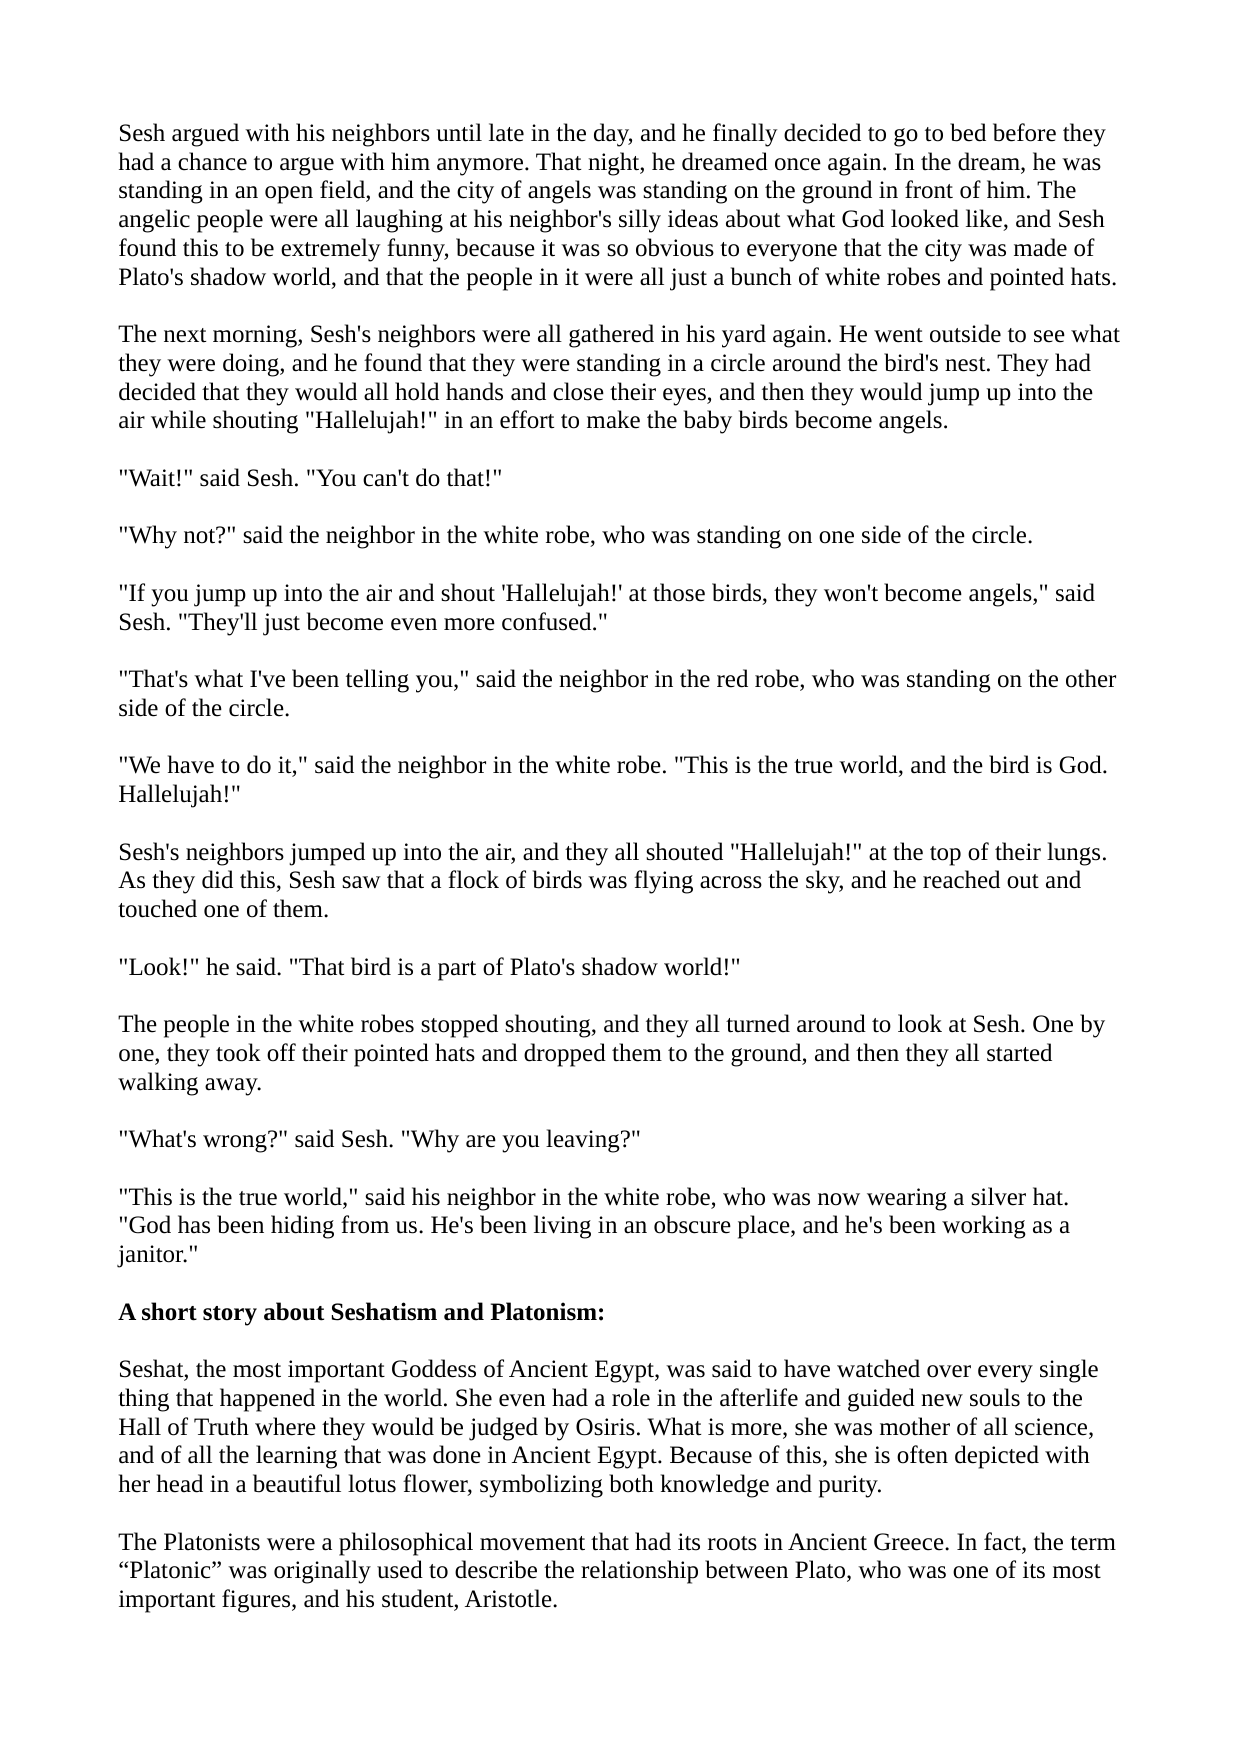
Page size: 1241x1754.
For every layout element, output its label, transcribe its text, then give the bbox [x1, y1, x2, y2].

text "That's what I've been telling you," said the neighbor in the red robe, who was standing on the other side of the circle. [118, 664, 1122, 722]
text "We have to do it," said the neighbor in the white robe. "This is the true world, and the bird is God. Hallelujah!" [118, 751, 1122, 808]
text "Wait!" said Sesh. "You can't do that!" [118, 463, 1122, 492]
text "If you jump up into the air and shout 'Hallelujah!' at those birds, they won't become angels," said Sesh. "They'll just become even more confused." [118, 578, 1122, 636]
text "Why not?" said the neighbor in the white robe, who was standing on one side of the circle. [118, 521, 1122, 549]
text "What's wrong?" said Sesh. "Why are you leaving?" [118, 1124, 1122, 1153]
text Sesh's neighbors jumped up into the air, and they all shouted "Hallelujah!" at the top of their lungs. As they did this, Sesh saw that a flock of birds was flying across the sky, and he reached out and touched one of them. [118, 837, 1122, 923]
text Sesh argued with his neighbors until late in the day, and he finally decided to go to bed before they had a chance to argue with him anymore. That night, he dreamed once again. In the dream, he was standing in an open field, and the city of angels was standing on the ground in front of him. The angelic people were all laughing at his neighbor's silly ideas about what God looked like, and Sesh found this to be extremely funny, because it was so obvious to everyone that the city was made of Plato's shadow world, and that the people in it were all just a bunch of white robes and pointed hats. [118, 118, 1122, 291]
text Seshat, the most important Goddess of Ancient Egypt, was said to have watched over every single thing that happened in the world. She even had a role in the afterlife and guided new souls to the Hall of Truth where they would be judged by Osiris. What is more, she was mother of all science, and of all the learning that was done in Ancient Egypt. Because of this, she is often depicted with her head in a beautiful lotus flower, symbolizing both knowledge and purity. [118, 1354, 1122, 1498]
text The people in the white robes stopped shouting, and they all turned around to look at Sesh. One by one, they took off their pointed hats and dropped them to the ground, and then they all started walking away. [118, 1009, 1122, 1096]
text The Platonists were a philosophical movement that had its roots in Ancient Greece. In fact, the term “Platonic” was originally used to describe the relationship between Plato, who was one of its most important figures, and his student, Aristotle. [118, 1527, 1122, 1613]
text "Look!" he said. "That bird is a part of Plato's shadow world!" [118, 952, 1122, 981]
text "This is the true world," said his neighbor in the white robe, who was now wearing a silver hat. "God has been hiding from us. He's been living in an obscure place, and he's been working as a janitor." [118, 1182, 1122, 1268]
text A short story about Seshatism and Platonism: [118, 1297, 1122, 1326]
text The next morning, Sesh's neighbors were all gathered in his yard again. He went outside to see what they were doing, and he found that they were standing in a circle around the bird's nest. They had decided that they would all hold hands and close their eyes, and then they would jump up into the air while shouting "Hallelujah!" in an effort to make the baby birds become angels. [118, 319, 1122, 434]
